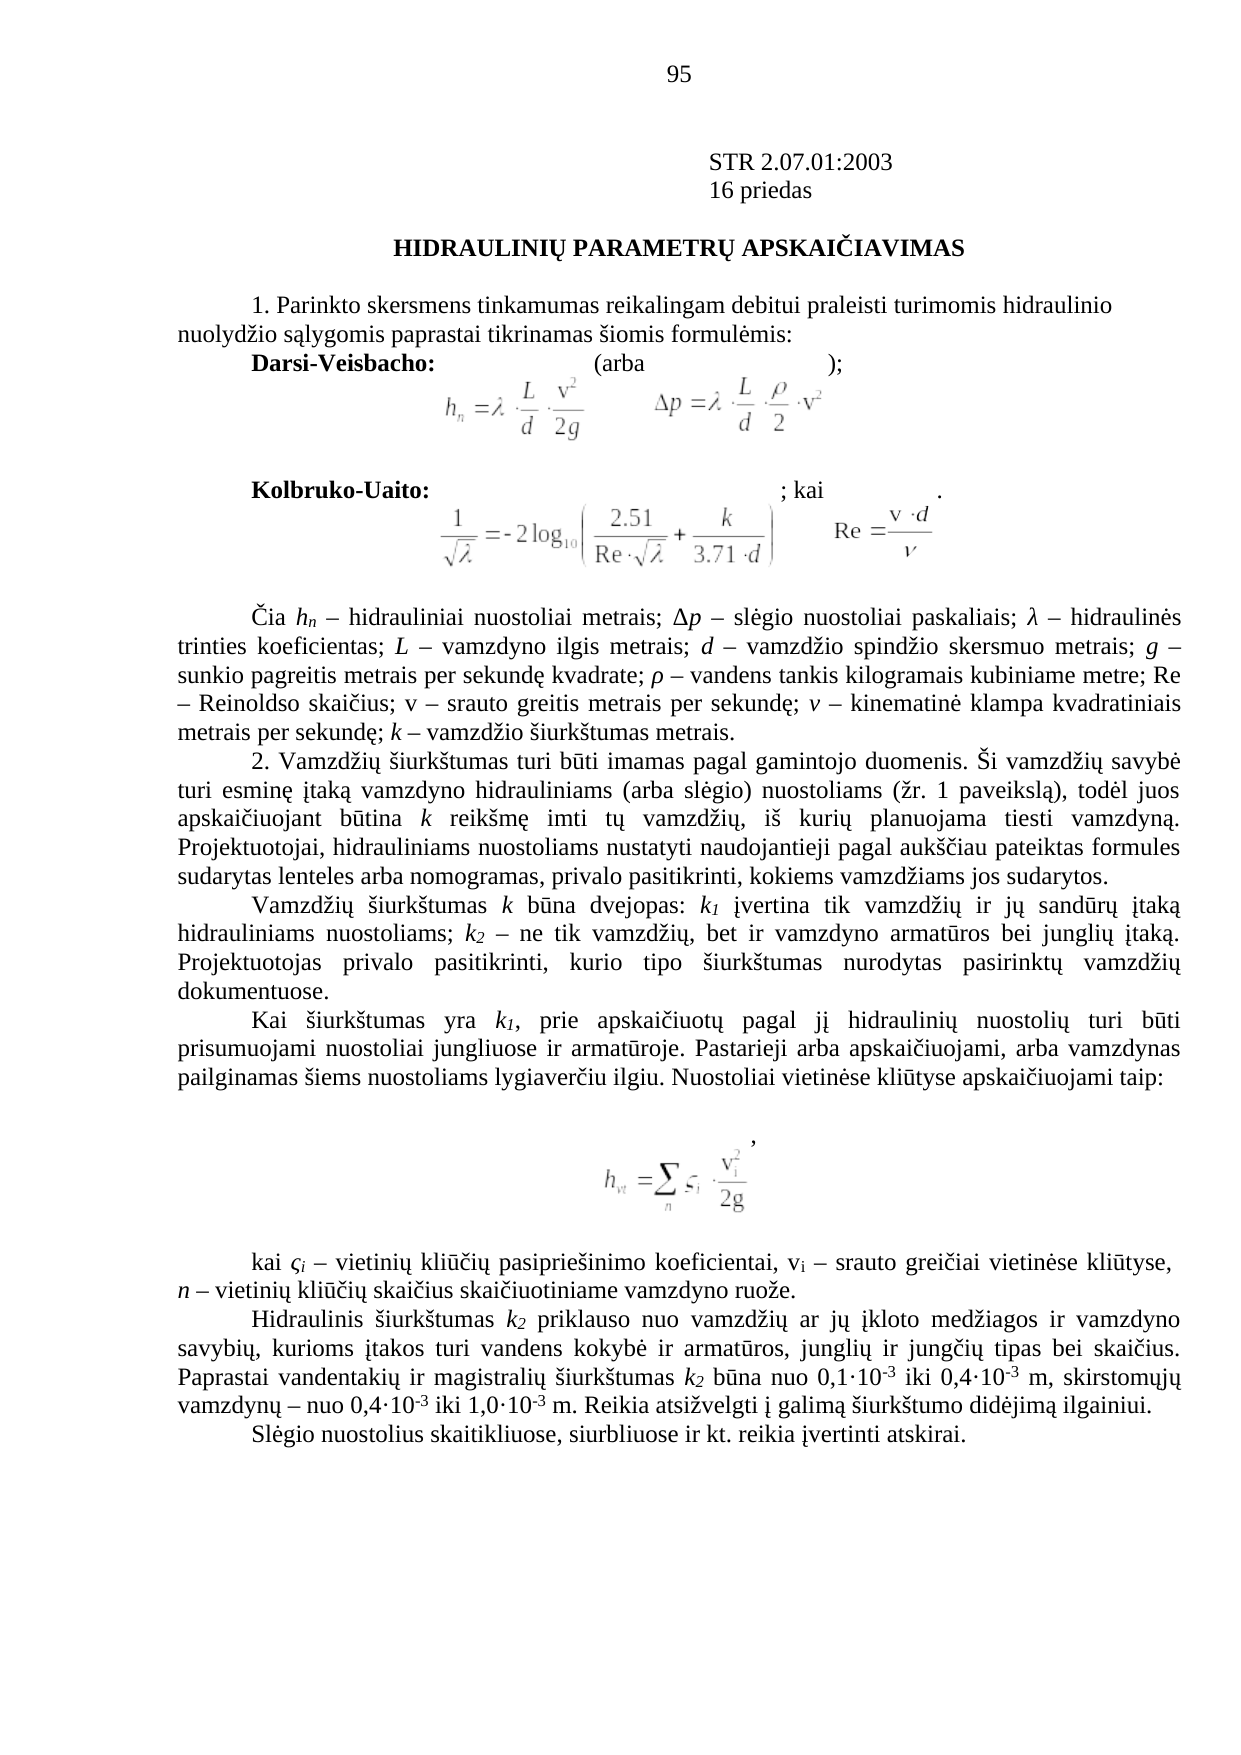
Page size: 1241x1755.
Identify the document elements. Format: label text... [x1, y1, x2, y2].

text Kai šiurkštumas yra k1, prie apskaičiuotų pagal jį hidraulinių nuostolių turi būti prisumuojami nuostoliai jungliuose ir armatūroje. Pastarieji arba apskaičiuojami, arba vamzdynas pailginamas šiems nuostoliams lygiaverčiu ilgiu. Nuostoliai vietinėse kliūtyse apskaičiuojami taip: [177, 1005, 1181, 1091]
text Kolbruko-Uaito: ; kai . [177, 475, 1181, 573]
text kai ςi – vietinių kliūčių pasipriešinimo koeficientai, vi – srauto greičiai vietinėse kliūtyse, n – vietinių kliūčių skaičius skaičiuotiniame vamzdyno ruože. [177, 1247, 1181, 1304]
text Vamzdžių šiurkštumas k būna dvejopas: k1 įvertina tik vamzdžių ir jų sandūrų įtaką hidrauliniams nuostoliams; k2 – ne tik vamzdžių, bet ir vamzdyno armatūros bei junglių įtaką. Projektuotojas privalo pasitikrinti, kurio tipo šiurkštumas nurodytas pasirinktų vamzdžių dokumentuose. [177, 890, 1181, 1005]
text Darsi-Veisbacho: (arba ); [177, 348, 1181, 446]
text 2. Vamzdžių šiurkštumas turi būti imamas pagal gamintojo duomenis. Ši vamzdžių savybė turi esminę įtaką vamzdyno hidrauliniams (arba slėgio) nuostoliams (žr. 1 paveikslą), todėl juos apskaičiuojant būtina k reikšmę imti tų vamzdžių, iš kurių planuojama tiesti vamzdyną. Projektuotojai, hidrauliniams nuostoliams nustatyti naudojantieji pagal aukščiau pateiktas formules sudarytas lenteles arba nomogramas, privalo pasitikrinti, kokiems vamzdžiams jos sudarytos. [177, 746, 1181, 890]
text STR 2.07.01:2003 [177, 147, 1181, 176]
text 16 priedas [177, 176, 1181, 204]
text , [177, 1120, 1181, 1218]
text Hidraulinis šiurkštumas k2 priklauso nuo vamzdžių ar jų įkloto medžiagos ir vamzdyno savybių, kurioms įtakos turi vandens kokybė ir armatūros, junglių ir jungčių tipas bei skaičius. Paprastai vandentakių ir magistralių šiurkštumas k2 būna nuo 0,1·10-3 iki 0,4·10-3 m, skirstomųjų vamzdynų – nuo 0,4·10-3 iki 1,0·10-3 m. Reikia atsižvelgti į galimą šiurkštumo didėjimą ilgainiui. [177, 1304, 1181, 1419]
text Čia hn – hidrauliniai nuostoliai metrais; Δp – slėgio nuostoliai paskaliais; λ – hidraulinės trinties koeficientas; L – vamzdyno ilgis metrais; d – vamzdžio spindžio skersmuo metrais; g – sunkio pagreitis metrais per sekundę kvadrate; ρ – vandens tankis kilogramais kubiniame metre; Re – Reinoldso skaičius; v – srauto greitis metrais per sekundę; ν – kinematinė klampa kvadratiniais metrais per sekundę; k – vamzdžio šiurkštumas metrais. [177, 602, 1181, 746]
text 1. Parinkto skersmens tinkamumas reikalingam debitui praleisti turimomis hidraulinio nuolydžio sąlygomis paprastai tikrinamas šiomis formulėmis: [177, 291, 1181, 348]
text HIDRAULINIŲ PARAMETRŲ APSKAIČIAVIMAS [177, 233, 1181, 262]
text Slėgio nuostolius skaitikliuose, siurbliuose ir kt. reikia įvertinti atskirai. [177, 1419, 1181, 1448]
